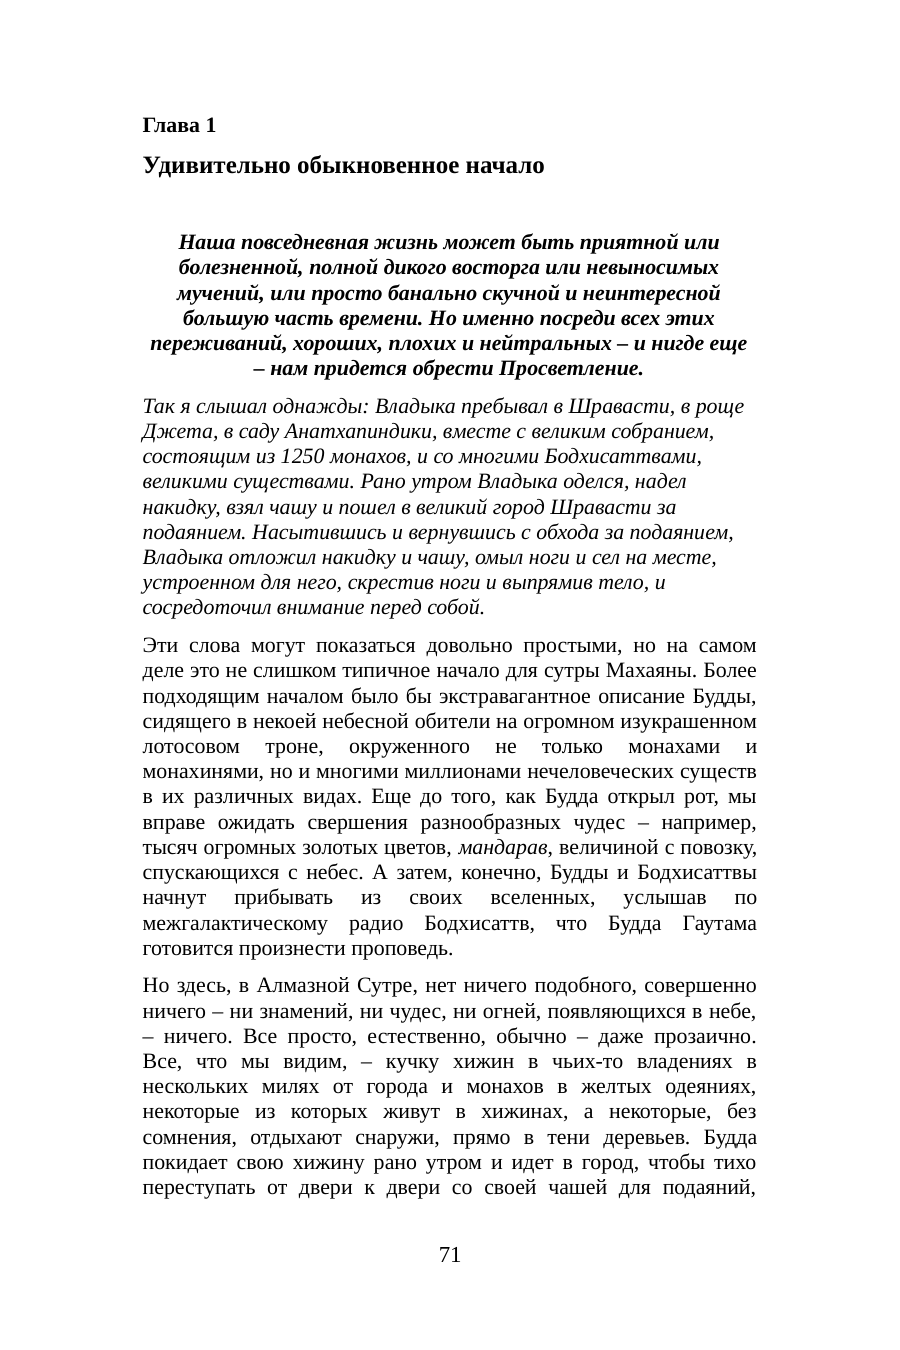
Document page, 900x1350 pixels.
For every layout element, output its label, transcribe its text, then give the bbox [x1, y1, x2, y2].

text Удивительно обыкновенное начало [142, 150, 757, 179]
text Эти слова могут показаться довольно простыми, но на самом деле это не слишком типичное начало для сутры Махаяны. Более подходящим началом было бы экстравагантное описание Будды, сидящего в некоей небесной обители на огромном изукрашенном лотосовом троне, окруженного не только монахами и монахинями, но и многими миллионами нечеловеческих существ в их различных видах. Еще до того, как Будда открыл рот, мы вправе ожидать свершения разнообразных чудес – например, тысяч огромных золотых цветов, мандарав, величиной с повозку, спускающихся с небес. А затем, конечно, Будды и Бодхисаттвы начнут прибывать из своих вселенных, услышав по межгалактическому радио Бодхисаттв, что Будда Гаутама готовится произнести проповедь. [142, 632, 757, 960]
text Глава 1 [142, 112, 757, 138]
text Наша повседневная жизнь может быть приятной или болезненной, полной дикого восторга или невыносимых мучений, или просто банально скучной и неинтересной большую часть времени. Но именно посреди всех этих переживаний, хороших, плохих и нейтральных – и нигде еще – нам придется обрести Просветление. [142, 229, 757, 380]
text Но здесь, в Алмазной Сутре, нет ничего подобного, совершенно ничего – ни знамений, ни чудес, ни огней, появляющихся в небе, – ничего. Все просто, естественно, обычно – даже прозаично. Все, что мы видим, – кучку хижин в чьих-то владениях в нескольких милях от города и монахов в желтых одеяниях, некоторые из которых живут в хижинах, а некоторые, без сомнения, отдыхают снаружи, прямо в тени деревьев. Будда покидает свою хижину рано утром и идет в город, чтобы тихо переступать от двери к двери со своей чашей для подаяний, [142, 972, 757, 1199]
text Так я слышал однажды: Владыка пребывал в Шравасти, в роще Джета, в саду Анатхапиндики, вместе с великим собранием, состоящим из 1250 монахов, и со многими Бодхисаттвами, великими существами. Рано утром Владыка оделся, надел накидку, взял чашу и пошел в великий город Шравасти за подаянием. Насытившись и вернувшись с обхода за подаянием, Владыка отложил накидку и чашу, омыл ноги и сел на месте, устроенном для него, скрестив ноги и выпрямив тело, и сосредоточил внимание перед собой. [142, 393, 757, 620]
